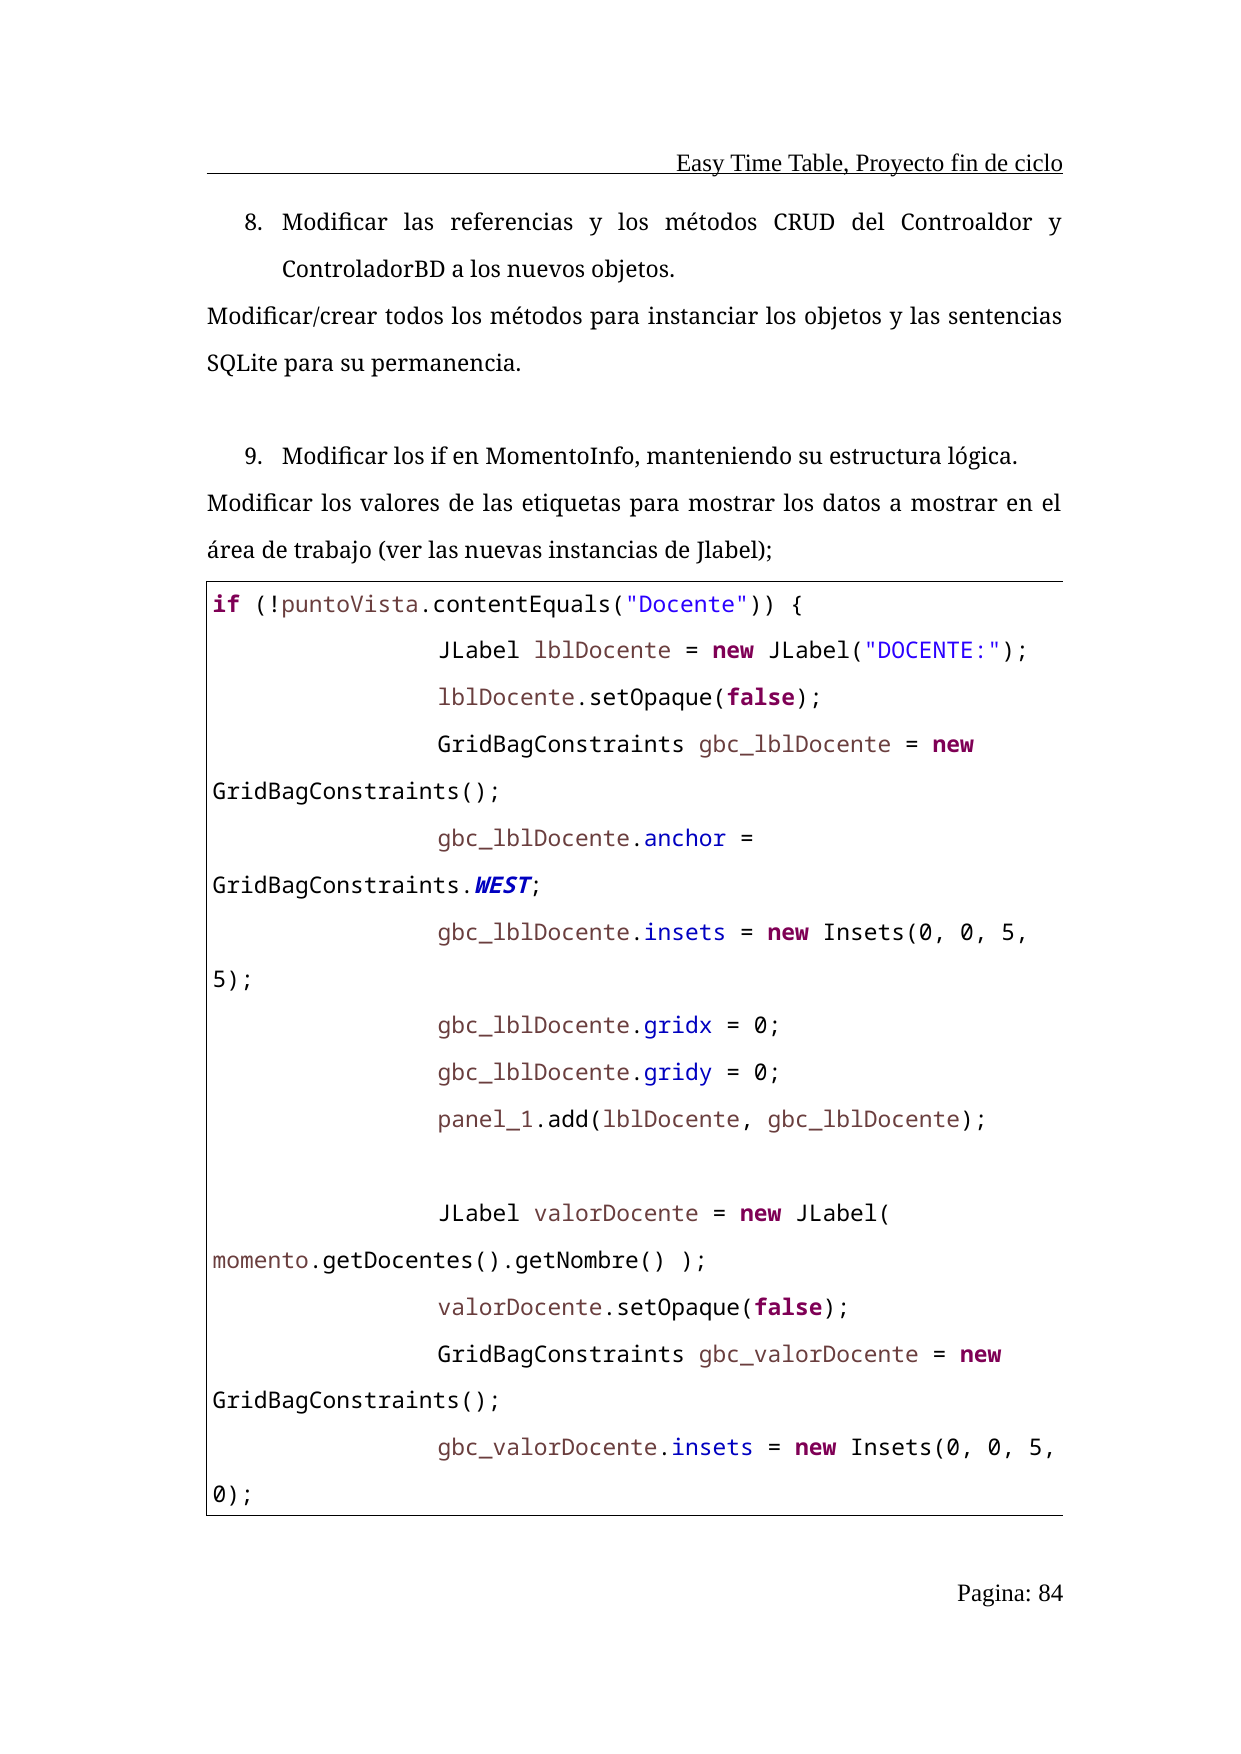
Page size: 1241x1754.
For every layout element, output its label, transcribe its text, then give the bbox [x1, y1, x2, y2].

text Modificar los valores de las etiquetas para mostrar los datos a mostrar en el área de trabajo (ver las nuevas instancias de Jlabel); [207, 487, 1063, 565]
list Modificar las referencias y los métodos CRUD del Controaldor y ControladorBD a los nuevos objetos. [244, 206, 1063, 284]
list Modificar los if en MomentoInfo, manteniendo su estructura lógica. [244, 440, 1063, 471]
table_header if (!puntoVista.contentEquals("Docente")) { JLabel lblDocente = new JLabel("DOCENTE:"); lblDocente.setOpaque(false); GridBagConstraints gbc_lblDocente = new GridBagConstraints(); gbc_lblDocente.anchor = GridBagConstraints.WEST; gbc_lblDocente.insets = new Insets(0, 0, 5, 5); gbc_lblDocente.gridx = 0; gbc_lblDocente.gridy = 0; panel_1.add(lblDocente, gbc_lblDocente); JLabel valorDocente = new JLabel( momento.getDocentes().getNombre() ); valorDocente.setOpaque(false); GridBagConstraints gbc_valorDocente = new GridBagConstraints(); gbc_valorDocente.insets = new Insets(0, 0, 5, 0); [207, 582, 1063, 1515]
text Modificar/crear todos los métodos para instanciar los objetos y las sentencias SQLite para su permanencia. [207, 299, 1063, 378]
